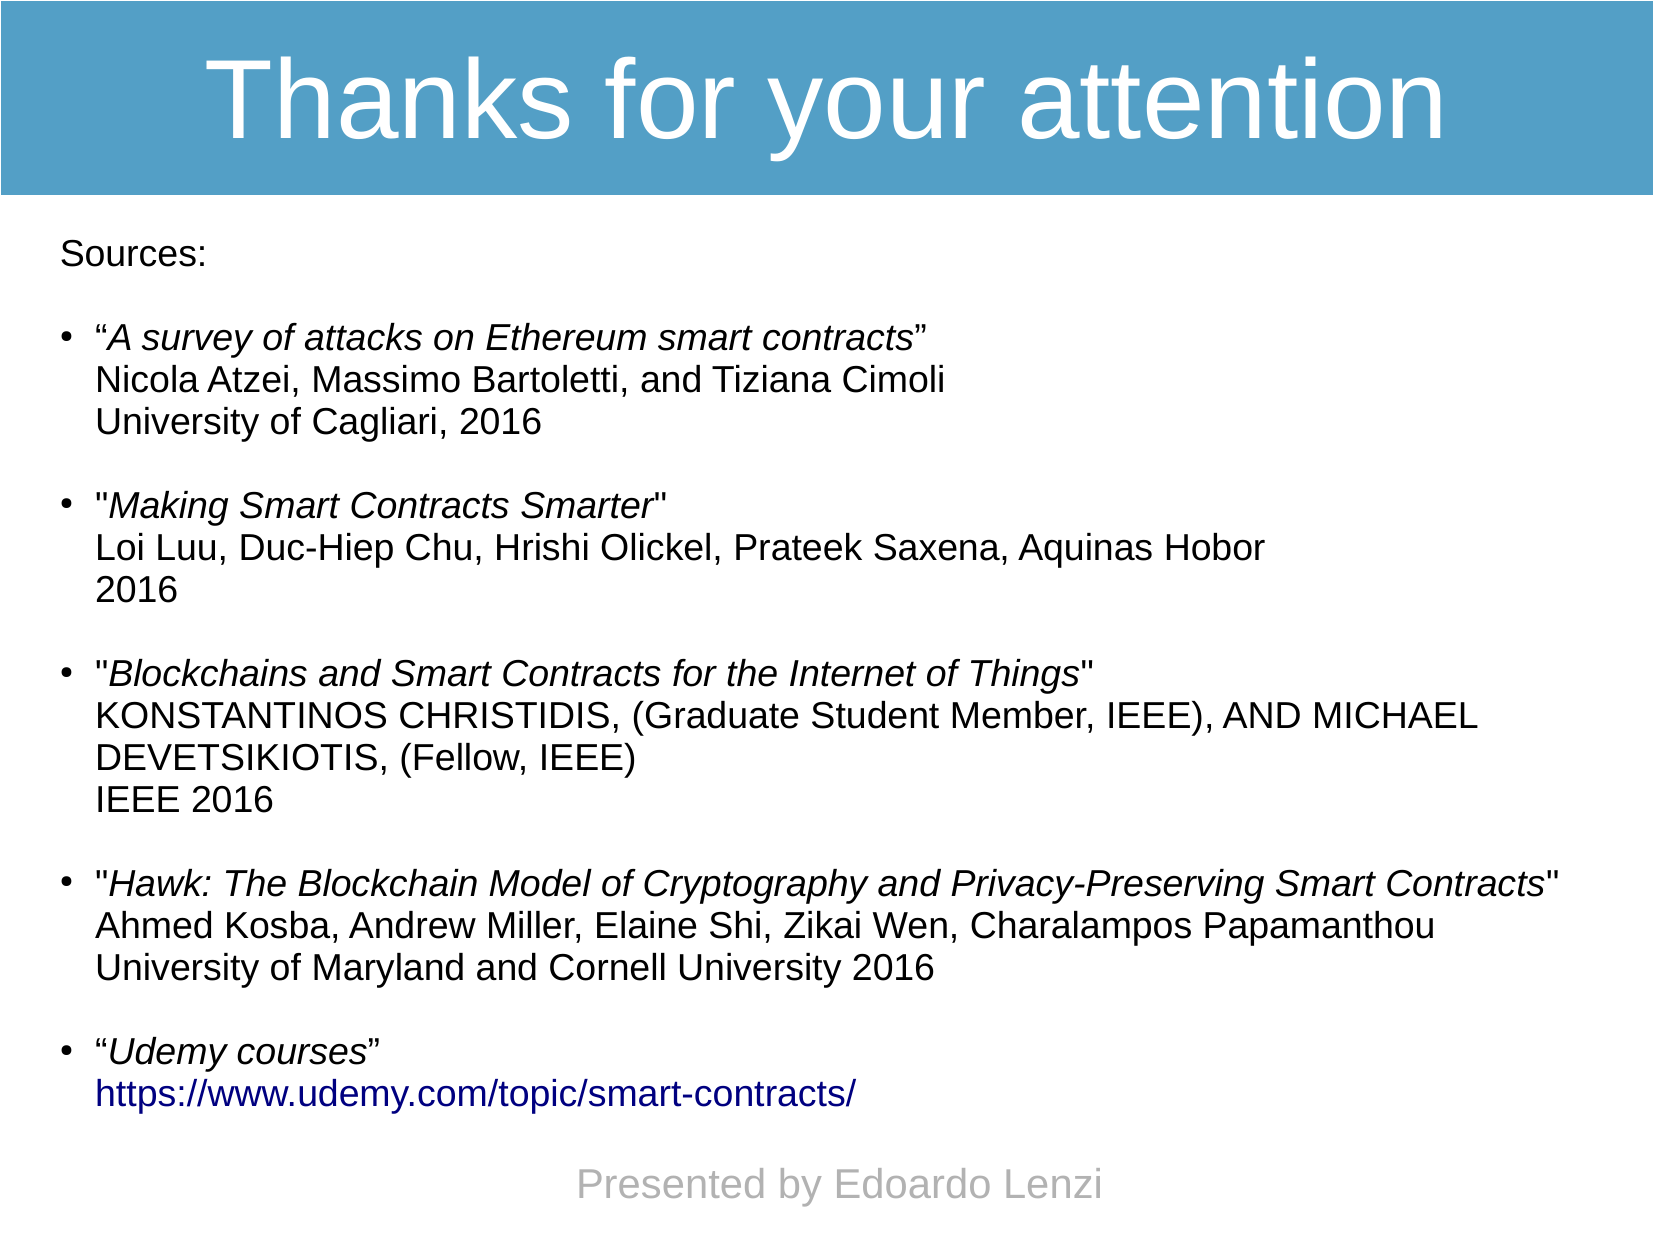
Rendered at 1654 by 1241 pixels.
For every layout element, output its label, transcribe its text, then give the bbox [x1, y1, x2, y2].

list Presented by Edoardo Lenzi [505, 1160, 1654, 1241]
text_box [0, 0, 82, 196]
title Thanks for your attention [82, 0, 1571, 204]
text_box Sources: “A survey of attacks on Ethereum smart contracts” Nicola Atzei, Massimo Bartoletti, and Tiziana Cimoli University of Cagliari, 2016 "Making Smart Contracts Smarter" Loi Luu, Duc-Hiep Chu, Hrishi Olickel, Prateek Saxena, Aquinas Hobor 2016 "Blockchains and Smart Contracts for the Internet of Things" KONSTANTINOS CHRISTIDIS, (Graduate Student Member, IEEE), AND MICHAEL DEVETSIKIOTIS, (Fellow, IEEE) IEEE 2016 "Hawk: The Blockchain Model of Cryptography and Privacy-Preserving Smart Contracts" Ahmed Kosba, Andrew Miller, Elaine Shi, Zikai Wen, Charalampos Papamanthou University of Maryland and Cornell University 2016 “Udemy courses” https://www.udemy.com/topic/smart-contracts/ [45, 225, 1606, 1164]
text_box [1571, 0, 1654, 196]
